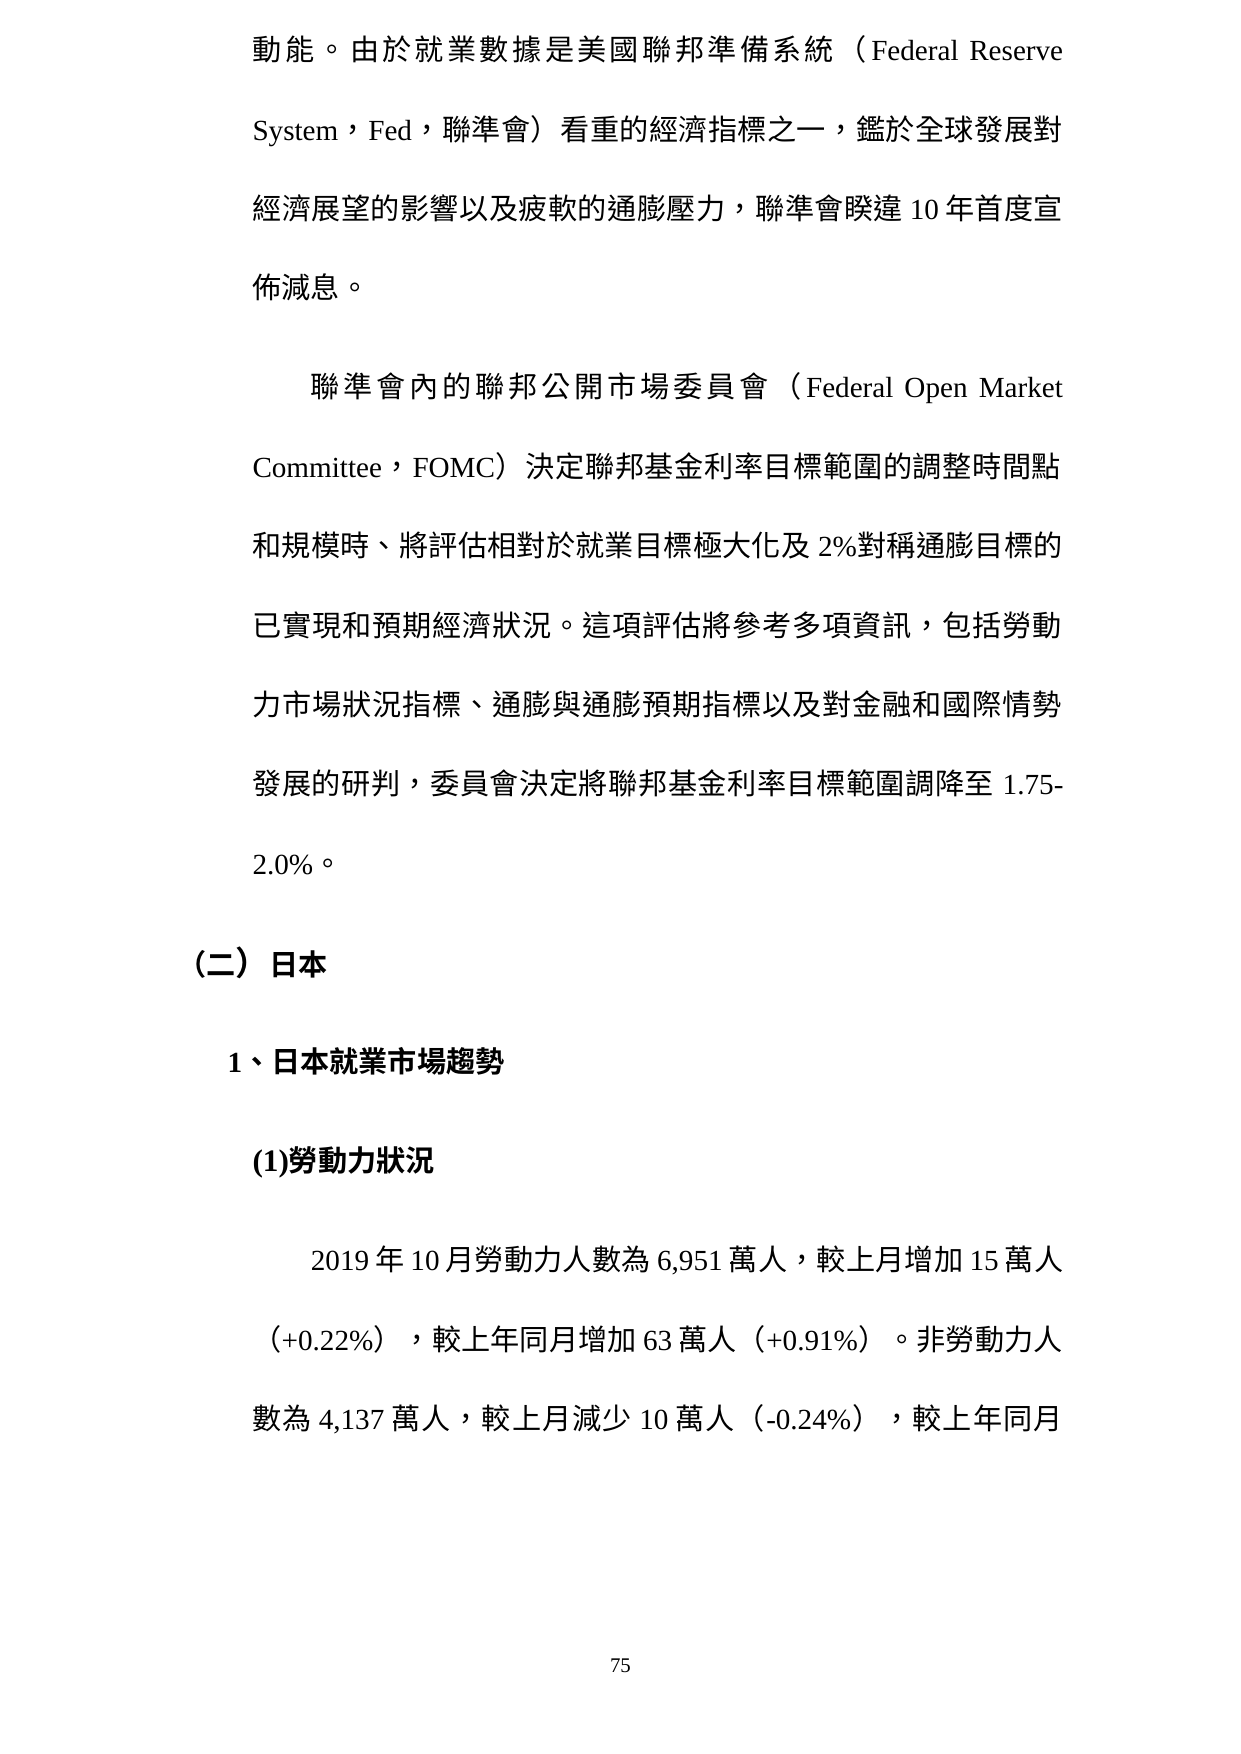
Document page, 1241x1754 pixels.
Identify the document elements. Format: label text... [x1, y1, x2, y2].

text 聯準會內的聯邦公開市場委員會（Federal Open Market Committee，FOMC）決定聯邦基金利率目標範圍的調整時間點和規模時、將評估相對於就業目標極大化及2%對稱通膨目標的已實現和預期經濟狀況。這項評估將參考多項資訊，包括勞動力市場狀況指標、通膨與通膨預期指標以及對金融和國際情勢發展的研判，委員會決定將聯邦基金利率目標範圍調降至1.75-2.0%。 [252, 346, 1063, 901]
text 2019年10月勞動力人數為6,951萬人，較上月增加15萬人（+0.22%），較上年同月增加63萬人（+0.91%）。非勞動力人數為4,137萬人，較上月減少10萬人（-0.24%），較上年同月 [252, 1218, 1063, 1457]
subtitle （二）日本 [177, 921, 1063, 1000]
text 動能。由於就業數據是美國聯邦準備系統（Federal Reserve System，Fed，聯準會）看重的經濟指標之一，鑑於全球發展對經濟展望的影響以及疲軟的通膨壓力，聯準會睽違10年首度宣佈減息。 [252, 8, 1063, 326]
subtitle 1、日本就業市場趨勢 [227, 1020, 1063, 1099]
text (1)勞動力狀況 [252, 1119, 1063, 1199]
